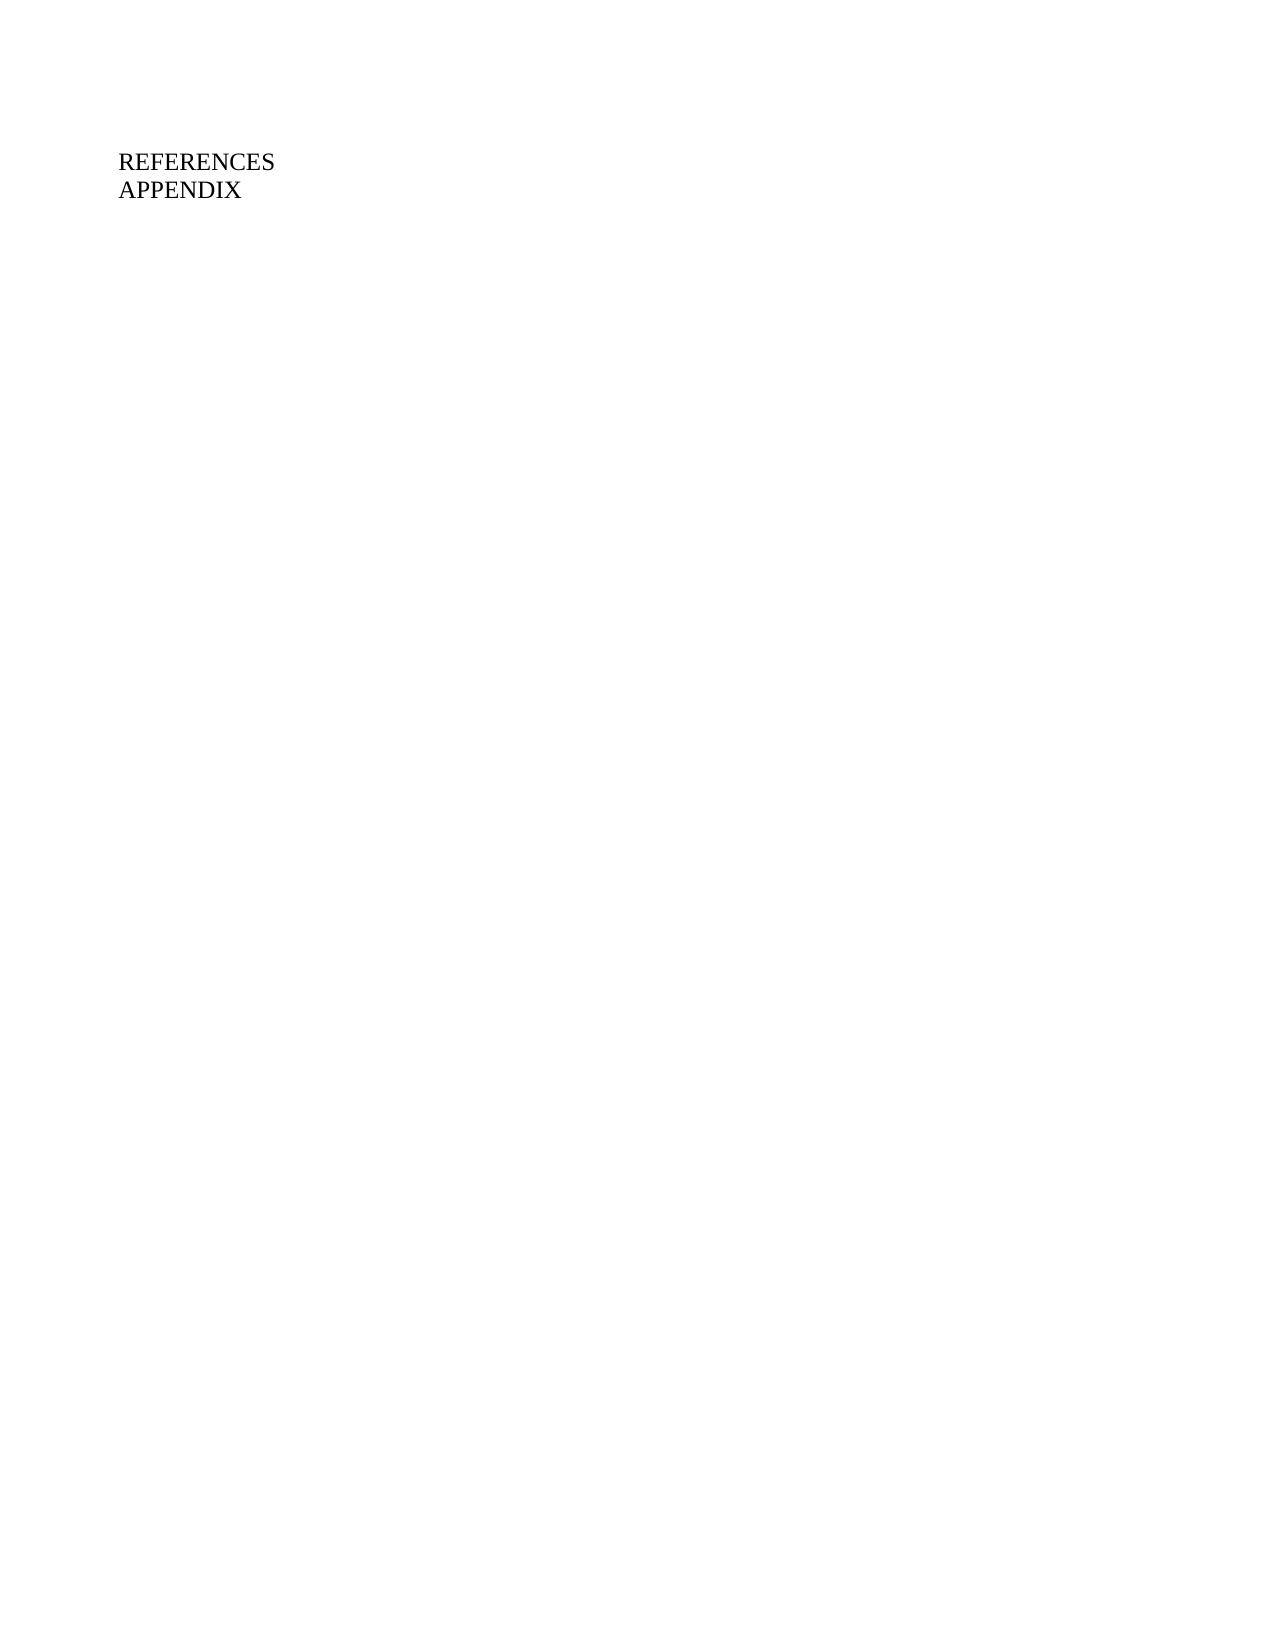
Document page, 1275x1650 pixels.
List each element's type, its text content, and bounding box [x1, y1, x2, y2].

text APPENDIX [118, 176, 1157, 204]
text REFERENCES [118, 147, 1157, 176]
